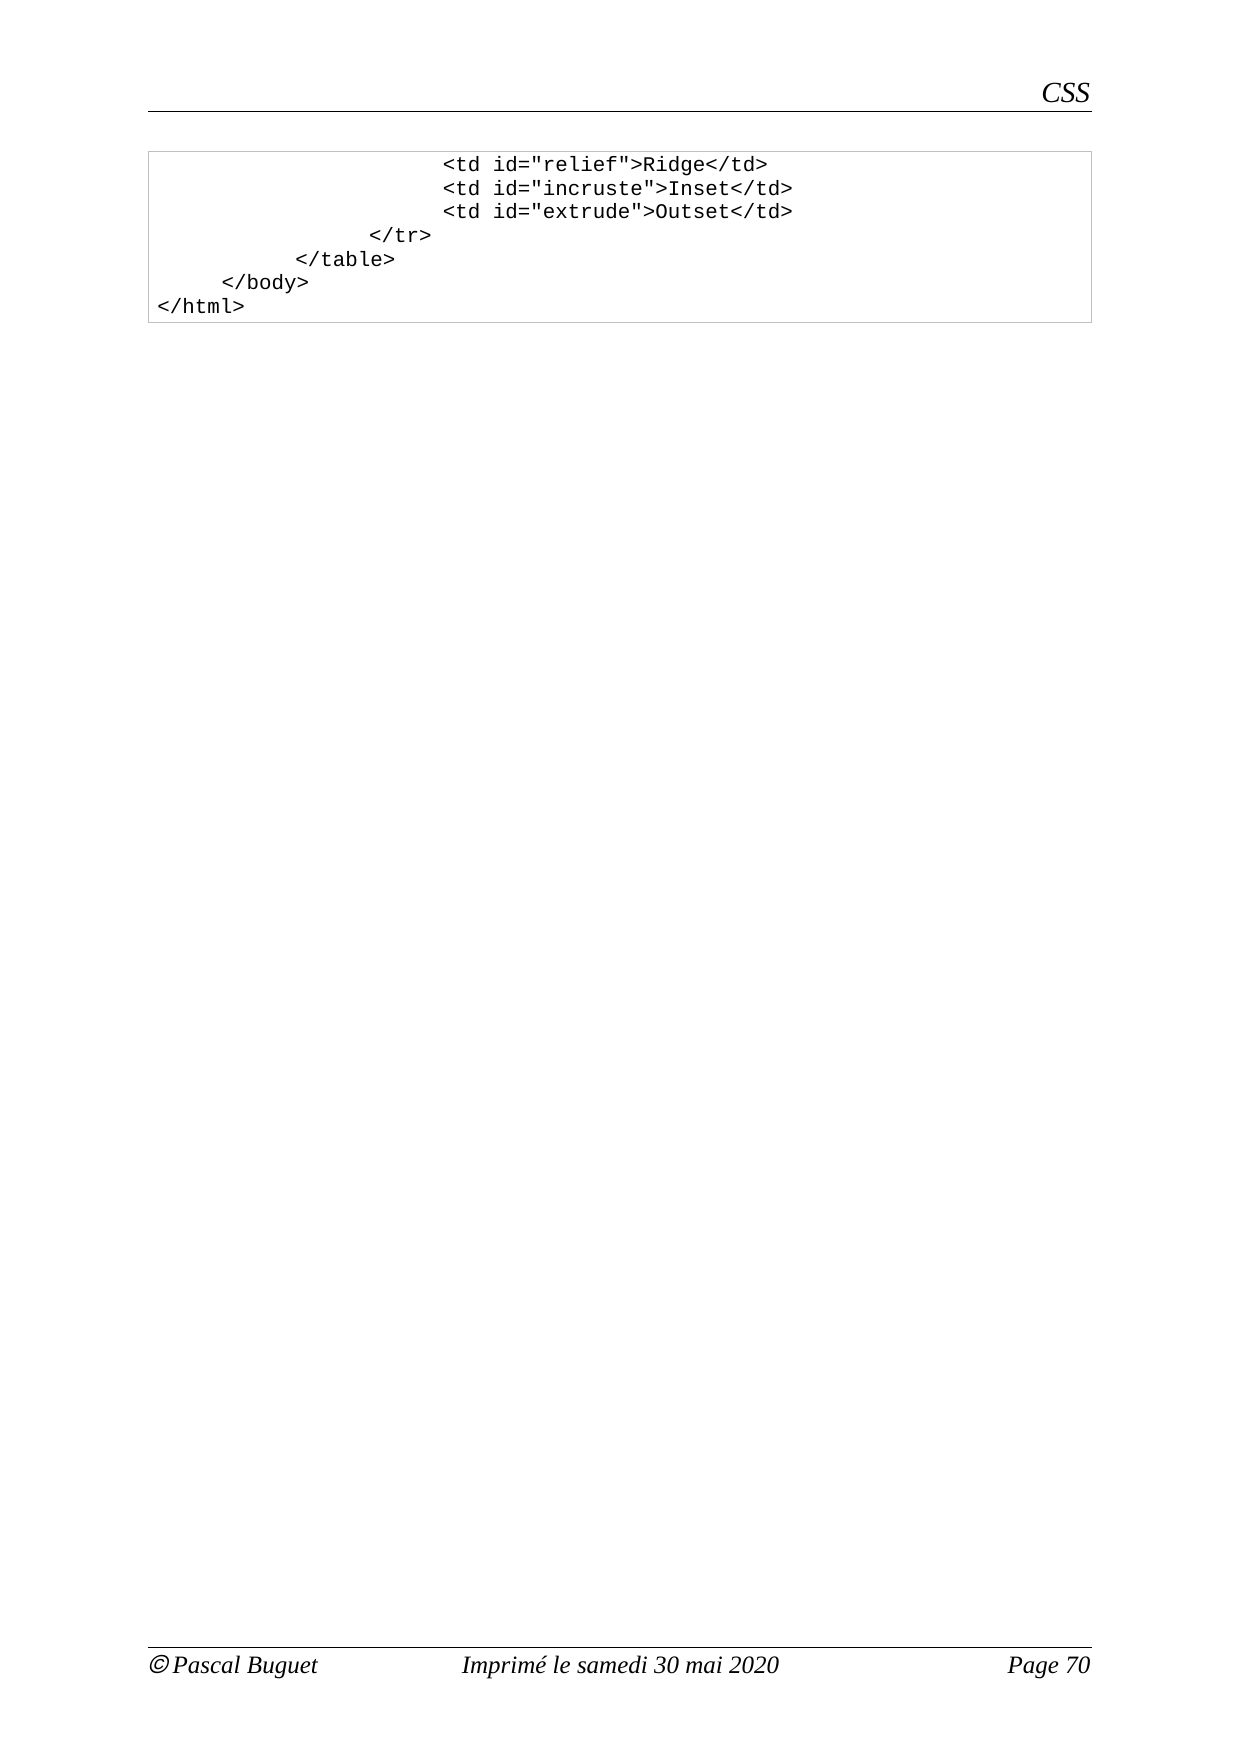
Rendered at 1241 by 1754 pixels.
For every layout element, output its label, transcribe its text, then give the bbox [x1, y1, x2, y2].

text </tr> [149, 222, 1091, 245]
text </html> [149, 293, 1091, 322]
text <td id="incruste">Inset</td> [149, 174, 1091, 198]
text </table> [149, 245, 1091, 269]
text <td id="relief">Ridge</td> [149, 152, 1091, 174]
text </body> [149, 269, 1091, 293]
text <td id="extrude">Outset</td> [149, 198, 1091, 222]
